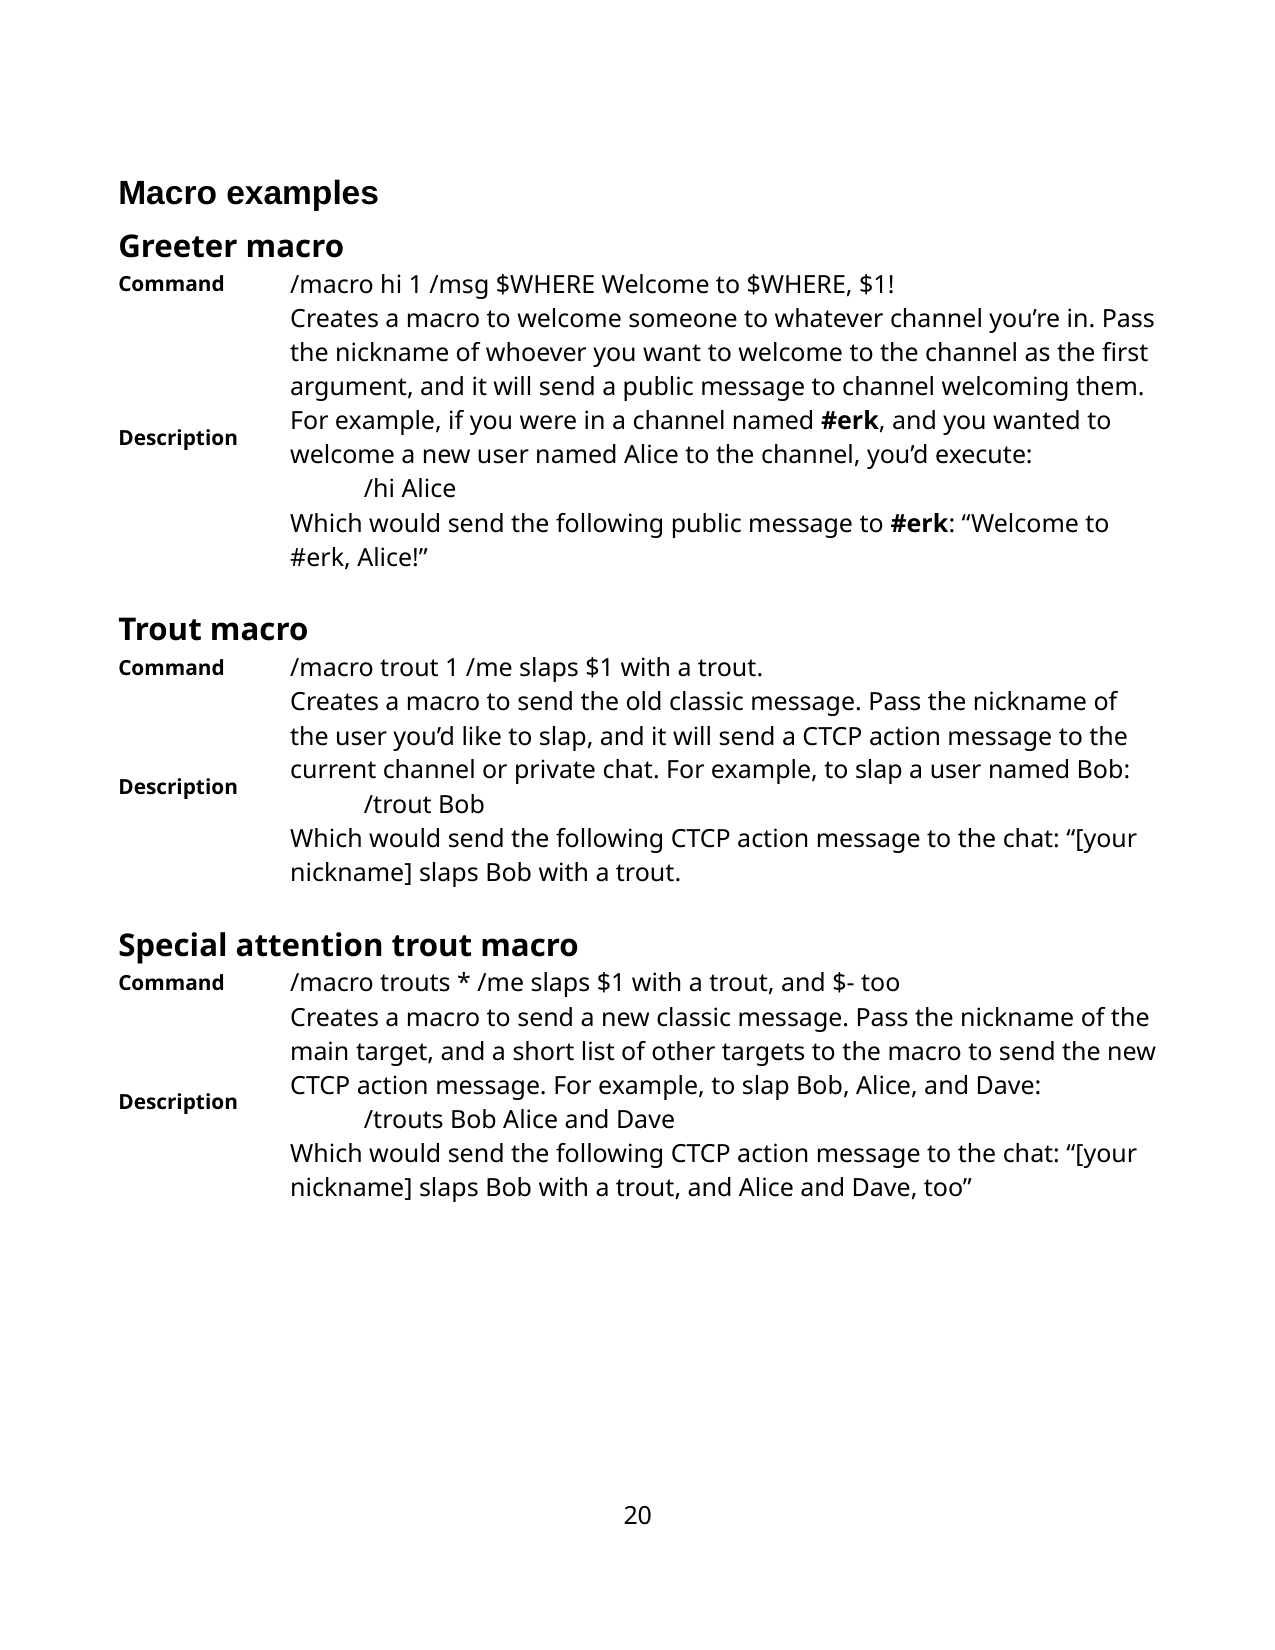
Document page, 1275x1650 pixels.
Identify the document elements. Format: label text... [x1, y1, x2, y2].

subtitle Macro examples [118, 173, 1157, 212]
table_header Command [118, 650, 290, 684]
table_cell Description [118, 301, 290, 573]
text Trout macro [118, 607, 1157, 650]
table_header /macro hi 1 /msg $WHERE Welcome to $WHERE, $1! [290, 267, 1157, 301]
table_cell Creates a macro to send a new classic message. Pass the nickname of the main target, and a short list of other targets to the macro to send the new CTCP action message. For example, to slap Bob, Alice, and Dave: /trouts Bob Alice and Dave Which would send the following CTCP action message to the chat: “[your nickname] slaps Bob with a trout, and Alice and Dave, too” [290, 999, 1157, 1203]
table_header Command [118, 267, 290, 301]
table_cell Description [118, 999, 290, 1203]
table_cell Description [118, 684, 290, 888]
text Special attention trout macro [118, 922, 1157, 965]
table_cell Creates a macro to send the old classic message. Pass the nickname of the user you’d like to slap, and it will send a CTCP action message to the current channel or private chat. For example, to slap a user named Bob: /trout Bob Which would send the following CTCP action message to the chat: “[your nickname] slaps Bob with a trout. [290, 684, 1157, 888]
text Greeter macro [118, 224, 1157, 267]
table_header /macro trouts * /me slaps $1 with a trout, and $- too [290, 965, 1157, 999]
table_header /macro trout 1 /me slaps $1 with a trout. [290, 650, 1157, 684]
table_cell Creates a macro to welcome someone to whatever channel you’re in. Pass the nickname of whoever you want to welcome to the channel as the first argument, and it will send a public message to channel welcoming them. For example, if you were in a channel named #erk, and you wanted to welcome a new user named Alice to the channel, you’d execute: /hi Alice Which would send the following public message to #erk: “Welcome to #erk, Alice!” [290, 301, 1157, 573]
table_header Command [118, 965, 290, 999]
